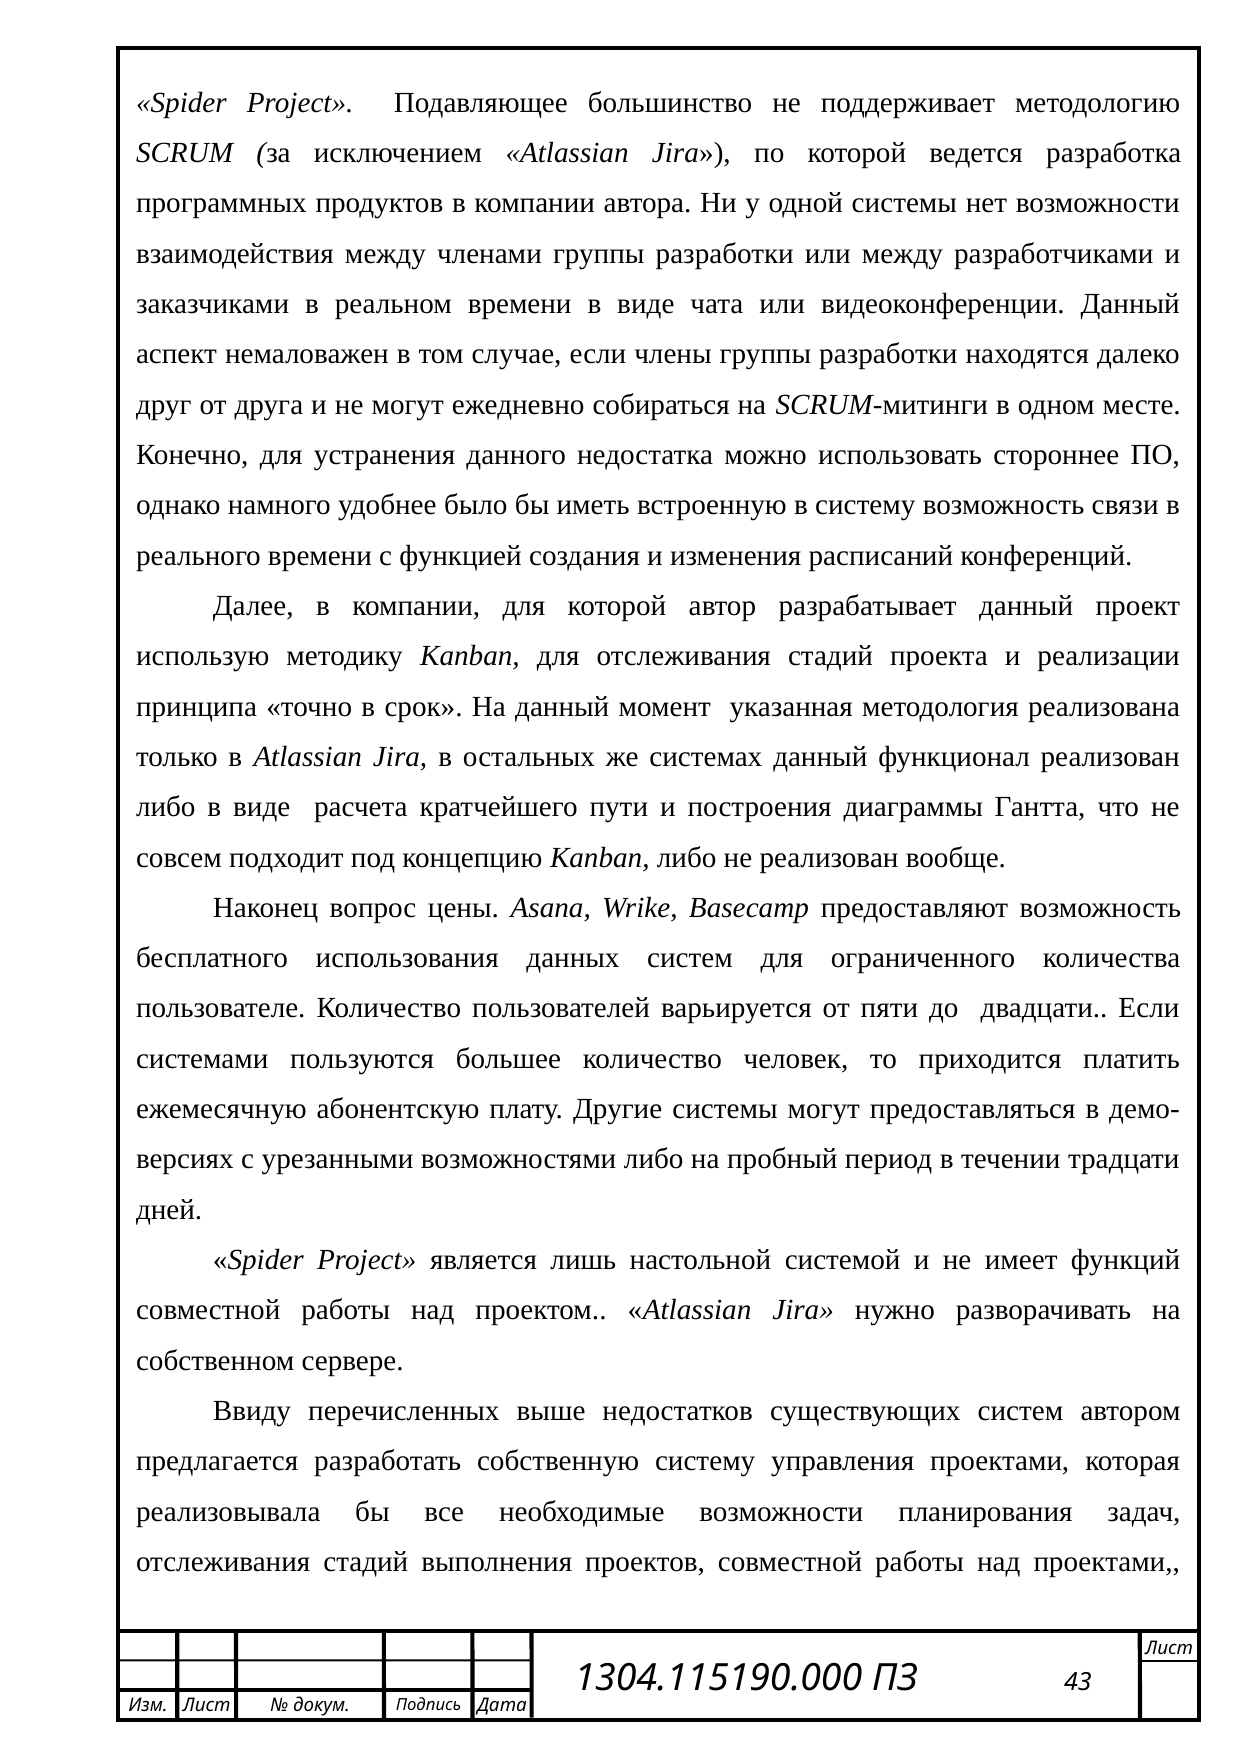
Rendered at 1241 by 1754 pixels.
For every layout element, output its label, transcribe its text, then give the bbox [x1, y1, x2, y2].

text Ввиду перечисленных выше недостатков существующих систем автором предлагается разработать собственную систему управления проектами, которая реализовывала бы все необходимые возможности планирования задач, отслеживания стадий выполнения проектов, совместной работы над проектами,, [136, 1393, 1181, 1578]
text «Spider Project» является лишь настольной системой и не имеет функций совместной работы над проектом.. «Atlassian Jira» нужно разворачивать на собственном сервере. [136, 1242, 1181, 1376]
text «Spider Project». Подавляющее большинство не поддерживает методологию SCRUM (за исключением «Atlassian Jira»), по которой ведется разработка программных продуктов в компании автора. Ни у одной системы нет возможности взаимодействия между членами группы разработки или между разработчиками и заказчиками в реальном времени в виде чата или видеоконференции. Данный аспект немаловажен в том случае, если члены группы разработки находятся далеко друг от друга и не могут ежедневно собираться на SCRUM-митинги в одном месте. Конечно, для устранения данного недостатка можно использовать стороннее ПО, однако намного удобнее было бы иметь встроенную в систему возможность связи в реального времени с функцией создания и изменения расписаний конференций. [136, 85, 1181, 571]
text Далее, в компании, для которой автор разрабатывает данный проект использую методику Kanban, для отслеживания стадий проекта и реализации принципа «точно в срок». На данный момент указанная методология реализована только в Atlassian Jira, в остальных же системах данный функционал реализован либо в виде расчета кратчейшего пути и построения диаграммы Гантта, что не совсем подходит под концепцию Kanban, либо не реализован вообще. [136, 588, 1181, 873]
text Наконец вопрос цены. Asana, Wrike, Basecamp предоставляют возможность бесплатного использования данных систем для ограниченного количества пользователе. Количество пользователей варьируется от пяти до двадцати.. Если системами пользуются большее количество человек, то приходится платить ежемесячную абонентскую плату. Другие системы могут предоставляться в демо-версиях с урезанными возможностями либо на пробный период в течении традцати дней. [136, 890, 1181, 1225]
